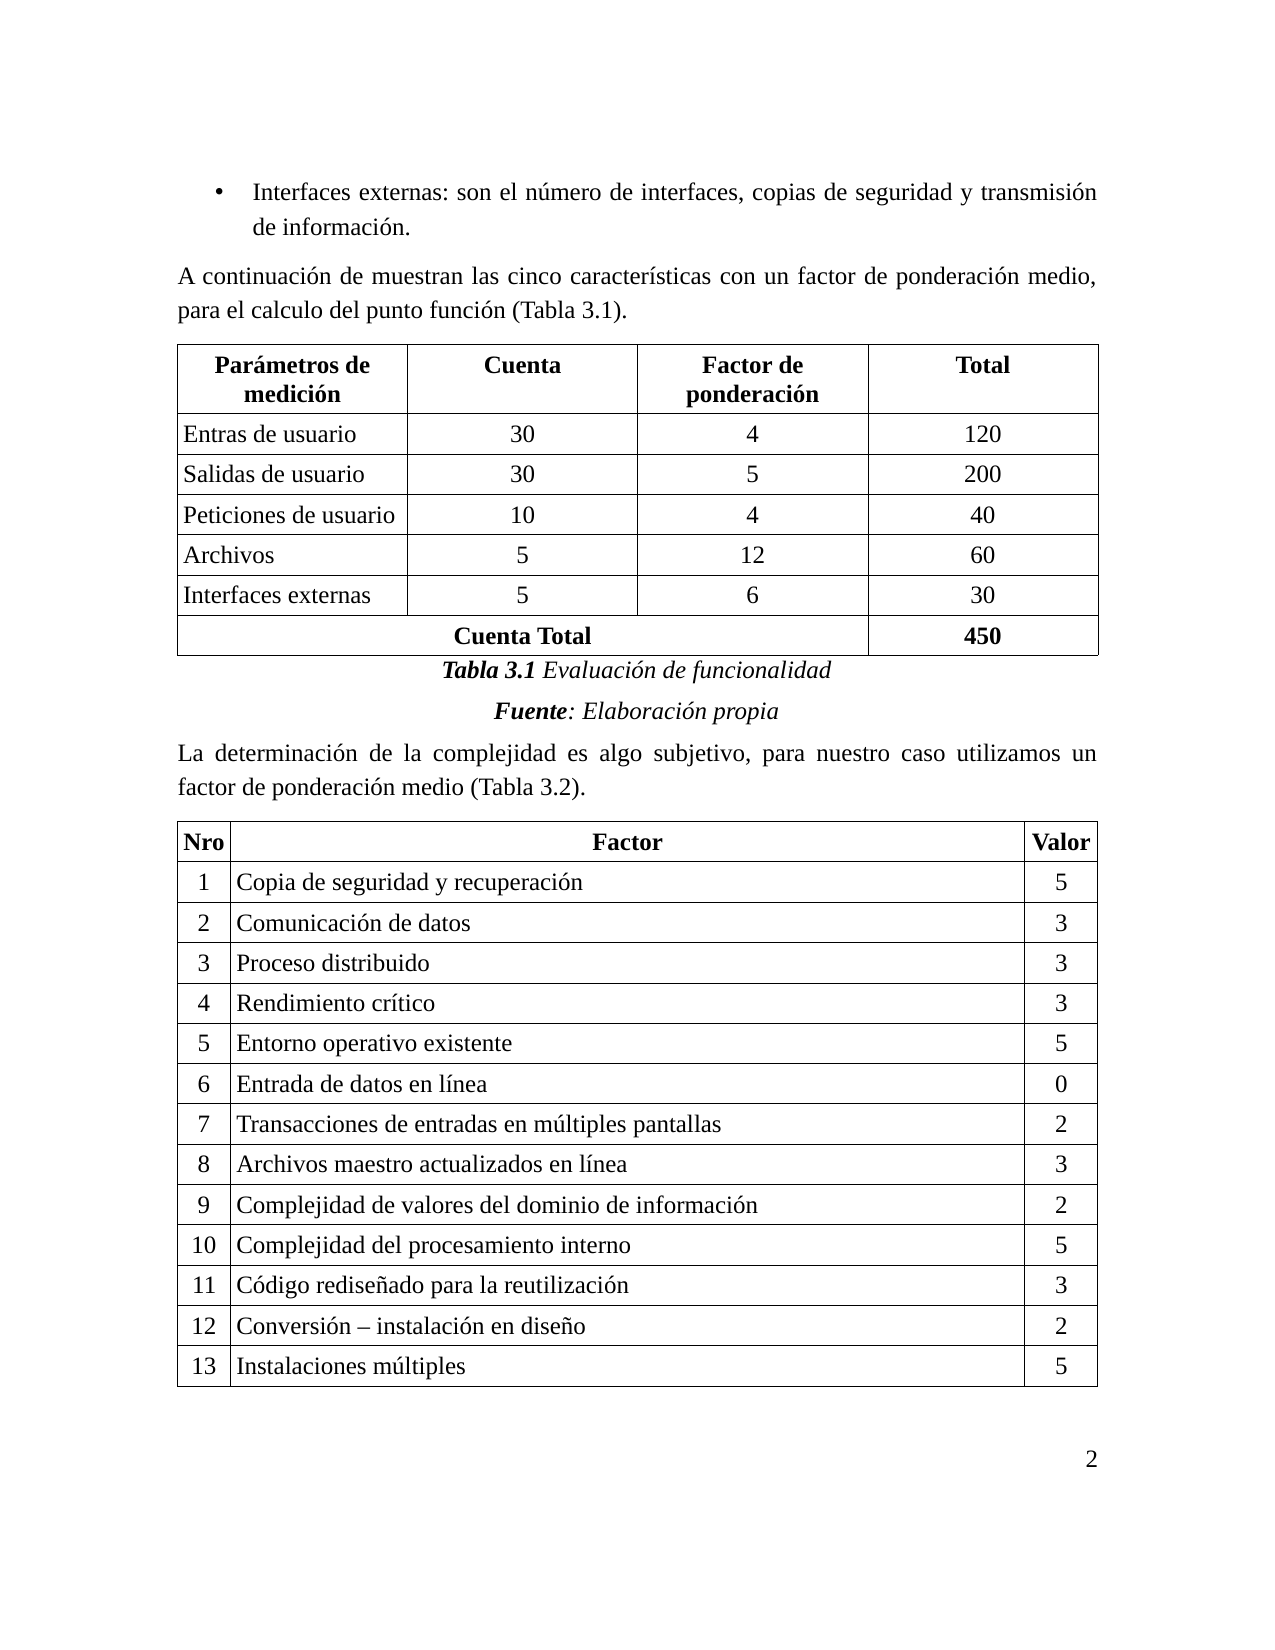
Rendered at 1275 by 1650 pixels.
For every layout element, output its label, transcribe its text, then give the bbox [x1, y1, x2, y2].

table_cell 12 [638, 535, 868, 574]
table_cell 10 [408, 495, 637, 534]
table_cell 60 [869, 535, 1098, 574]
table_cell 5 [1025, 1225, 1097, 1264]
table_cell 6 [178, 1064, 230, 1103]
table_header Factor [231, 822, 1024, 861]
table_header Nro [178, 822, 230, 861]
table_cell Interfaces externas [178, 576, 407, 615]
table_cell Peticiones de usuario [178, 495, 407, 534]
table_cell 5 [1025, 1346, 1097, 1386]
table_cell 13 [178, 1346, 230, 1386]
table_cell 5 [408, 576, 637, 615]
list Interfaces externas: son el número de interfaces, copias de seguridad y transmisión de información. [215, 177, 1098, 240]
table_cell Conversión – instalación en diseño [231, 1306, 1024, 1345]
table_cell 3 [1025, 984, 1097, 1023]
table_cell 3 [178, 943, 230, 982]
table_header Cuenta [408, 345, 637, 413]
table_cell 5 [638, 455, 868, 494]
table_cell 120 [869, 414, 1098, 454]
table_cell 12 [178, 1306, 230, 1345]
table_cell Complejidad de valores del dominio de información [231, 1185, 1024, 1224]
table_cell 5 [408, 535, 637, 574]
table_cell 0 [1025, 1064, 1097, 1103]
table_cell 6 [638, 576, 868, 615]
table_cell 3 [1025, 1266, 1097, 1305]
table_cell 3 [1025, 943, 1097, 982]
table_cell Proceso distribuido [231, 943, 1024, 982]
table_cell Código rediseñado para la reutilización [231, 1266, 1024, 1305]
table_cell Instalaciones múltiples [231, 1346, 1024, 1386]
table_cell Entrada de datos en línea [231, 1064, 1024, 1103]
text La determinación de la complejidad es algo subjetivo, para nuestro caso utilizamos un factor de ponderación medio (Tabla 3.2). [177, 738, 1098, 801]
table_cell Archivos [178, 535, 407, 574]
table_cell 8 [178, 1145, 230, 1184]
table_cell Copia de seguridad y recuperación [231, 862, 1024, 902]
table_cell 4 [178, 984, 230, 1023]
table_cell Cuenta Total [178, 616, 868, 655]
table_cell Rendimiento crítico [231, 984, 1024, 1023]
table_cell Entras de usuario [178, 414, 407, 454]
table_header Parámetros de medición [178, 345, 407, 413]
table_cell 7 [178, 1104, 230, 1144]
table_cell 5 [1025, 862, 1097, 902]
table_cell 11 [178, 1266, 230, 1305]
table_header Valor [1025, 822, 1097, 861]
table_cell 10 [178, 1225, 230, 1264]
table_cell 30 [869, 576, 1098, 615]
table_cell 2 [1025, 1306, 1097, 1345]
text A continuación de muestran las cinco características con un factor de ponderación medio, para el calculo del punto función (Tabla 3.1). [177, 261, 1098, 324]
table_cell 4 [638, 495, 868, 534]
table_cell 9 [178, 1185, 230, 1224]
table_cell Salidas de usuario [178, 455, 407, 494]
table_cell 450 [869, 616, 1098, 655]
table_cell Comunicación de datos [231, 903, 1024, 942]
table_cell 3 [1025, 903, 1097, 942]
table_cell 5 [1025, 1024, 1097, 1063]
table_cell 30 [408, 455, 637, 494]
text Fuente: Elaboración propia [177, 696, 1098, 725]
table_header Factor de ponderación [638, 345, 868, 413]
table_cell 2 [178, 903, 230, 942]
table_cell 2 [1025, 1185, 1097, 1224]
table_header Total [869, 345, 1098, 413]
table_cell 5 [178, 1024, 230, 1063]
table_cell Transacciones de entradas en múltiples pantallas [231, 1104, 1024, 1144]
table_cell 1 [178, 862, 230, 902]
table_cell 4 [638, 414, 868, 454]
table_cell 200 [869, 455, 1098, 494]
text Tabla 3.1 Evaluación de funcionalidad [177, 656, 1098, 684]
table_cell 40 [869, 495, 1098, 534]
table_cell Complejidad del procesamiento interno [231, 1225, 1024, 1264]
table_cell 3 [1025, 1145, 1097, 1184]
table_cell 30 [408, 414, 637, 454]
table_cell 2 [1025, 1104, 1097, 1144]
table_cell Entorno operativo existente [231, 1024, 1024, 1063]
table_cell Archivos maestro actualizados en línea [231, 1145, 1024, 1184]
